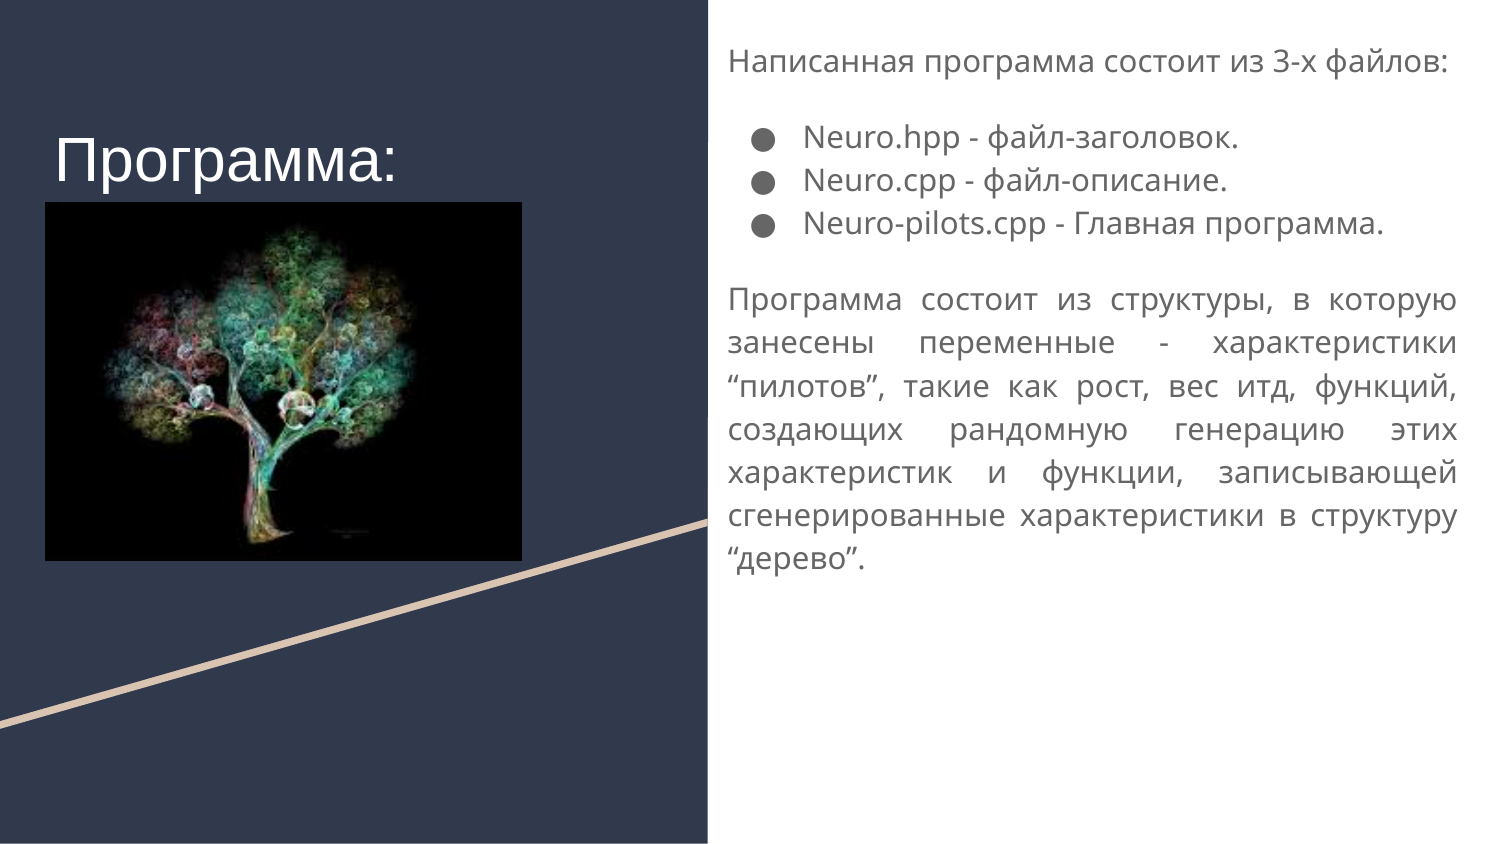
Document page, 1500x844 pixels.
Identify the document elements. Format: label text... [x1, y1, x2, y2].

picture [45, 202, 522, 561]
list Написанная программа состоит из 3-х файлов: Neuro.hpp - файл-заголовок. Neuro.cpp - файл-описание. Neuro-pilots.cpp - Главная программа. Программа состоит из структуры, в которую занесены переменные - характеристики “пилотов”, такие как рост, вес итд, функций, создающих рандомную генерацию этих характеристик и функции, записывающей сгенерированные характеристики в структуру “дерево”. [712, 20, 1474, 693]
title Программа: [39, 103, 648, 516]
